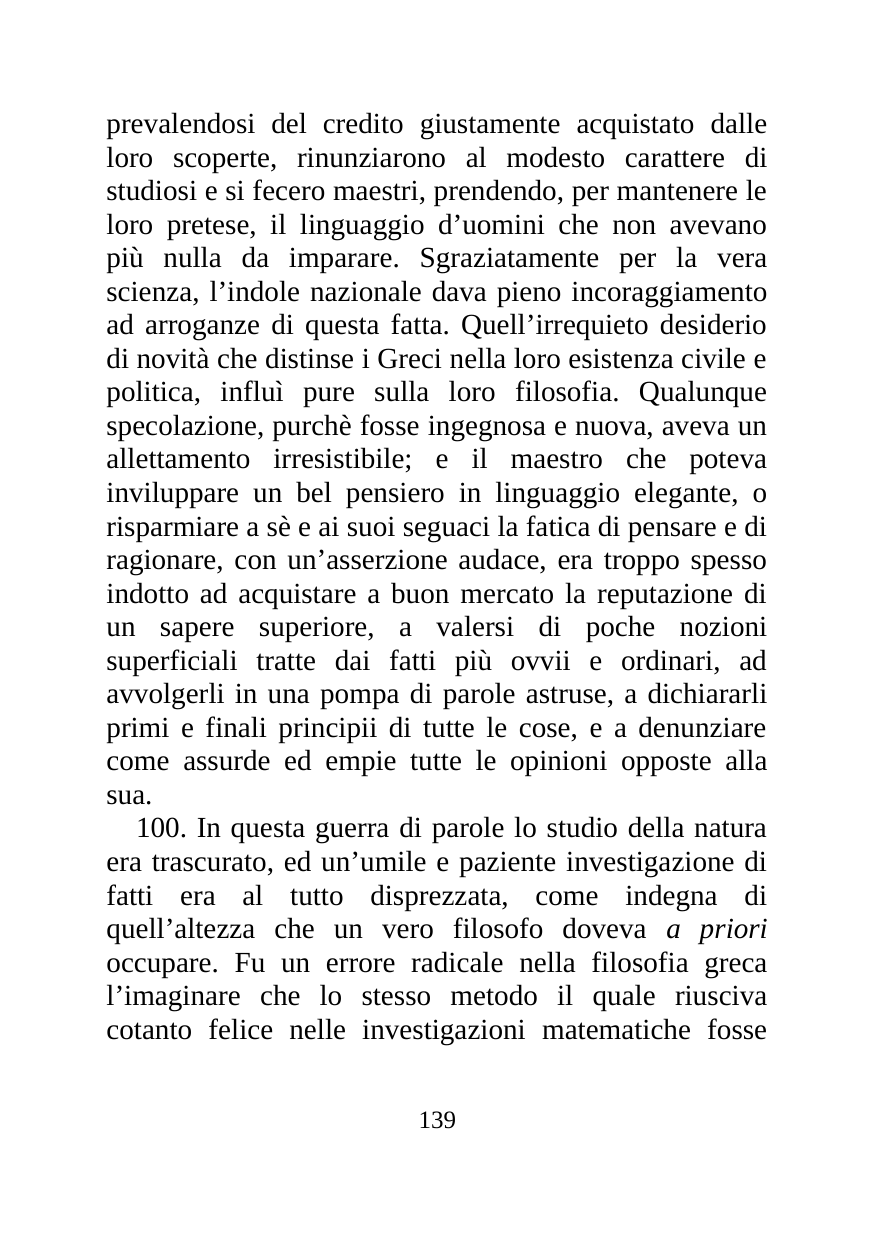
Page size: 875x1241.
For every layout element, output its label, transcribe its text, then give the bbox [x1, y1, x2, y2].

text 100. In questa guerra di parole lo studio della natura era trascurato, ed un’umile e paziente investigazione di fatti era al tutto disprezzata, come indegna di quell’altezza che un vero filosofo doveva a priori occupare. Fu un errore radicale nella filosofia greca l’imaginare che lo stesso metodo il quale riusciva cotanto felice nelle investigazioni matematiche fosse [106, 811, 768, 1045]
text prevalendosi del credito giustamente acquistato dalle loro scoperte, rinunziarono al modesto carattere di studiosi e si fecero maestri, prendendo, per mantenere le loro pretese, il linguaggio d’uomini che non avevano più nulla da imparare. Sgraziatamente per la vera scienza, l’indole nazionale dava pieno incoraggiamento ad arroganze di questa fatta. Quell’irrequieto desiderio di novità che distinse i Greci nella loro esistenza civile e politica, influì pure sulla loro filosofia. Qualunque specolazione, purchè fosse ingegnosa e nuova, aveva un allettamento irresistibile; e il maestro che poteva inviluppare un bel pensiero in linguaggio elegante, o risparmiare a sè e ai suoi seguaci la fatica di pensare e di ragionare, con un’asserzione audace, era troppo spesso indotto ad acquistare a buon mercato la reputazione di un sapere superiore, a valersi di poche nozioni superficiali tratte dai fatti più ovvii e ordinari, ad avvolgerli in una pompa di parole astruse, a dichiararli primi e finali principii di tutte le cose, e a denunziare come assurde ed empie tutte le opinioni opposte alla sua. [106, 106, 768, 811]
